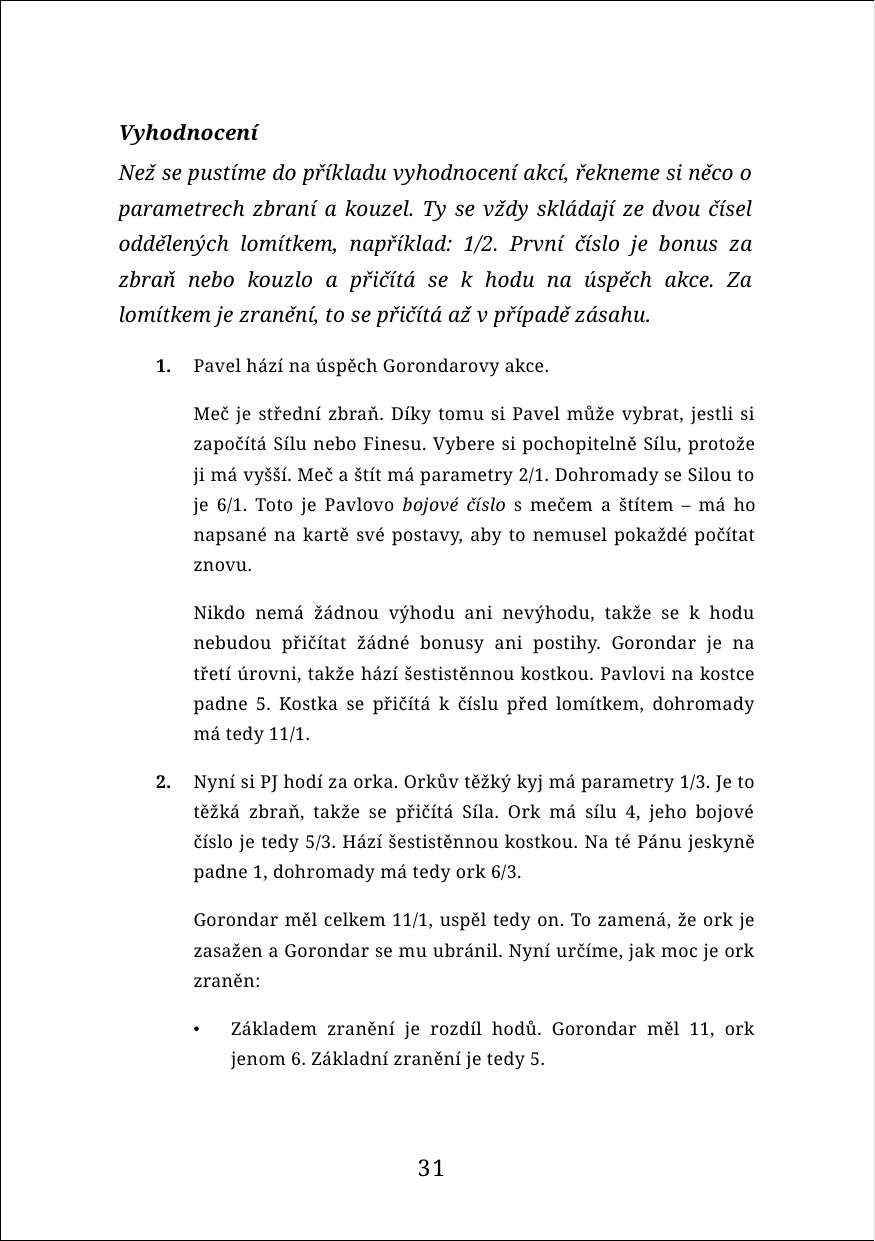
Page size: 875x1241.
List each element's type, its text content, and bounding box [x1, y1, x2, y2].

list Meč je střední zbraň. Díky tomu si Pavel může vybrat, jestli si započítá Sílu nebo Finesu. Vybere si pochopitelně Sílu, protože ji má vyšší. Meč a štít má parametry 2/1. Dohromady se Silou to je 6/1. Toto je Pavlovo bojové číslo s mečem a štítem – má ho napsané na kartě své postavy, aby to nemusel pokaždé počítat znovu. [156, 402, 756, 577]
list Základem zranění je rozdíl hodů. Gorondar měl 11, ork jenom 6. Základní zranění je tedy 5. [193, 1016, 756, 1071]
text Než se pustíme do příkladu vyhodnocení akcí, řekneme si něco o parametrech zbraní a kouzel. Ty se vždy skládají ze dvou čísel oddělených lomítkem, například: 1/2. První číslo je bonus za zbraň nebo kouzlo a přičítá se k hodu na úspěch akce. Za lomítkem je zranění, to se přičítá až v případě zásahu. [118, 158, 756, 329]
list Gorondar měl celkem 11/1, uspěl tedy on. To zamená, že ork je zasažen a Gorondar se mu ubránil. Nyní určíme, jak moc je ork zraněn: [156, 908, 756, 992]
subtitle Vyhodnocení [118, 118, 756, 147]
list Nikdo nemá žádnou výhodu ani nevýhodu, takže se k hodu nebudou přičítat žádné bonusy ani postihy. Gorondar je na třetí úrovni, takže hází šestistěnnou kostkou. Pavlovi na kostce padne 5. Kostka se přičítá k číslu před lomítkem, dohromady má tedy 11/1. [156, 601, 756, 746]
list Nyní si PJ hodí za orka. Orkův těžký kyj má parametry 1/3. Je to těžká zbraň, takže se přičítá Síla. Ork má sílu 4, jeho bojové číslo je tedy 5/3. Hází šestistěnnou kostkou. Na té Pánu jeskyně padne 1, dohromady má tedy ork 6/3. [156, 769, 756, 884]
list Pavel hází na úspěch Gorondarovy akce. [156, 354, 756, 378]
